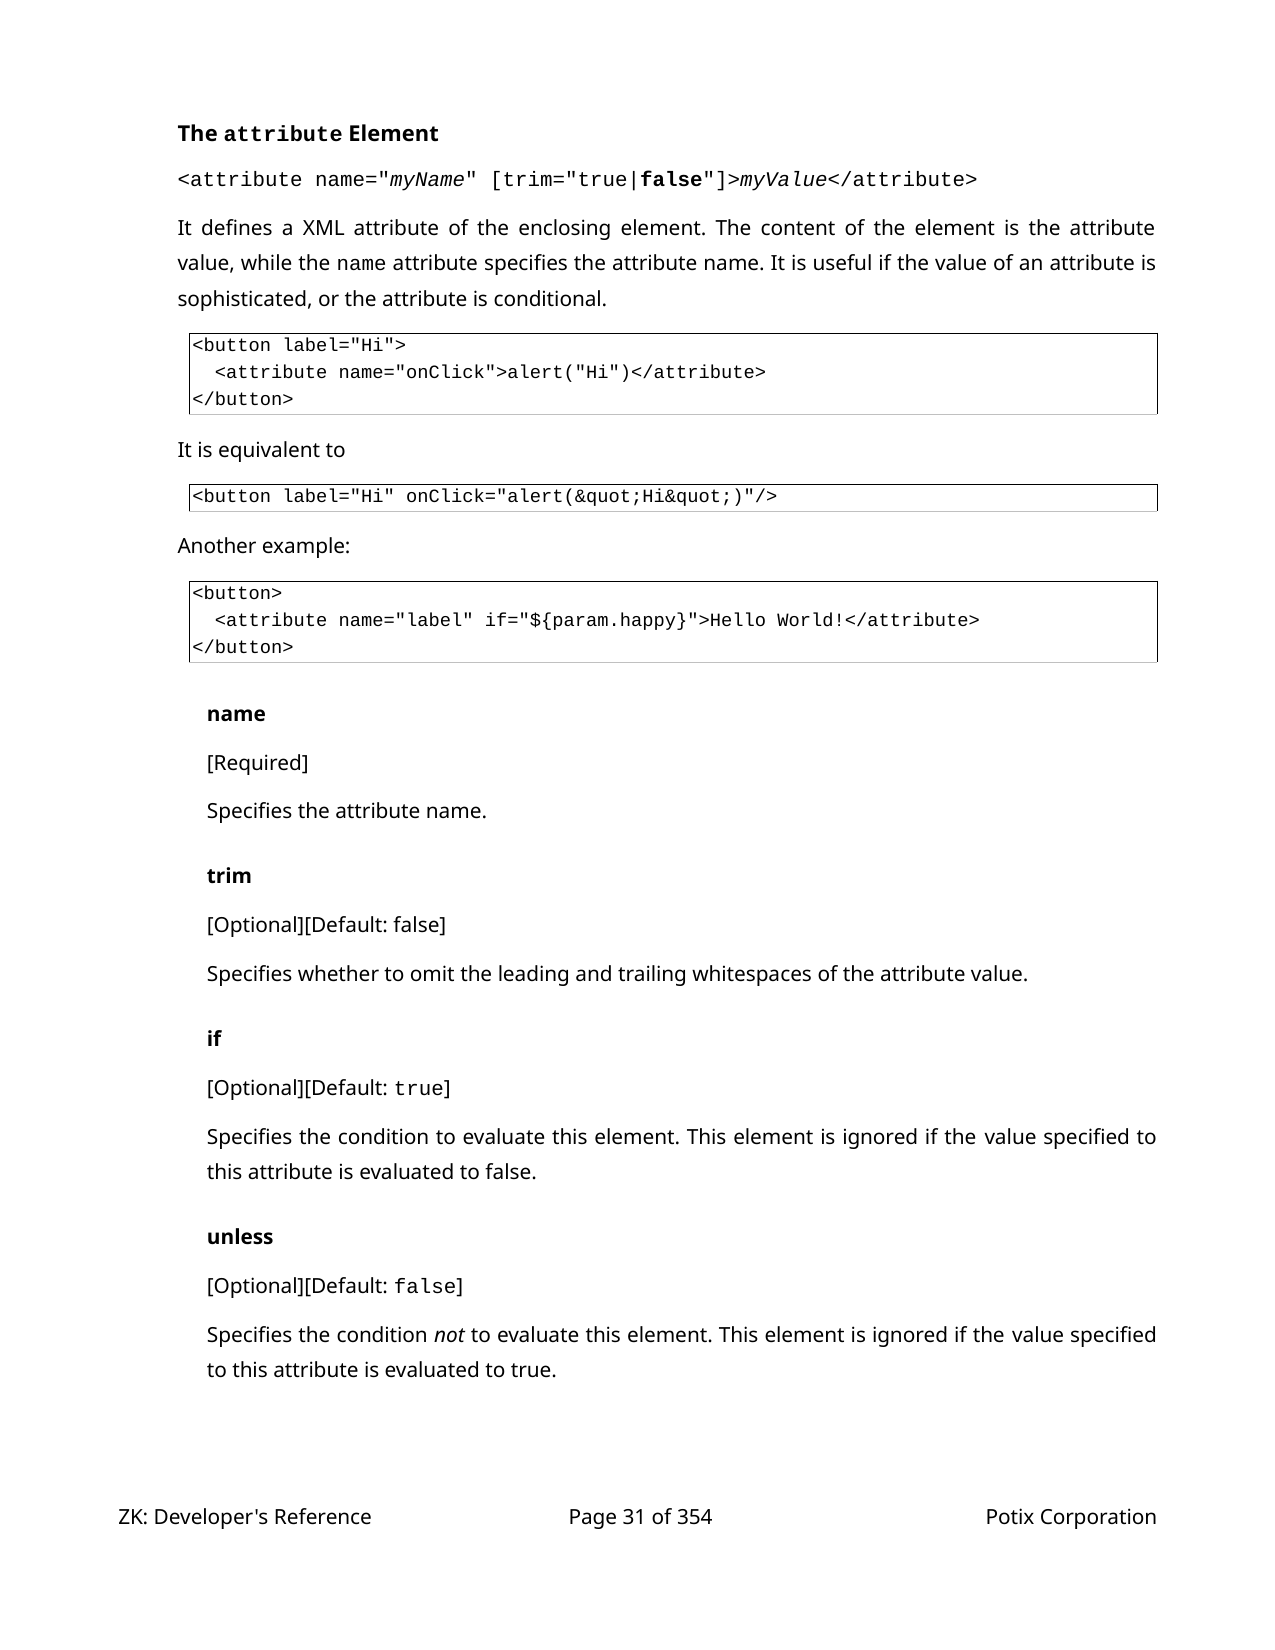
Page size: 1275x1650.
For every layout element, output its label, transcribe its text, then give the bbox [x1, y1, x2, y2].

text [Optional][Default: false] [207, 1271, 1157, 1299]
subtitle if [207, 1024, 1157, 1052]
subtitle The attribute Element [177, 118, 1157, 148]
text Specifies the attribute name. [207, 797, 1157, 825]
text Another example: [177, 532, 1157, 560]
text It is equivalent to [177, 435, 1157, 463]
text [Optional][Default: false] [207, 910, 1157, 938]
subtitle unless [207, 1222, 1157, 1250]
text It defines a XML attribute of the enclosing element. The content of the element is the attribute value, while the name attribute specifies the attribute name. It is useful if the value of an attribute is sophisticated, or the attribute is conditional. [177, 213, 1157, 312]
text Specifies the condition not to evaluate this element. This element is ignored if the value specified to this attribute is evaluated to true. [207, 1320, 1157, 1384]
subtitle trim [207, 861, 1157, 890]
text [Optional][Default: true] [207, 1073, 1157, 1101]
text Specifies whether to omit the leading and trailing whitespaces of the attribute value. [207, 959, 1157, 987]
text <button label="Hi" onClick="alert(&quot;Hi&quot;)"/> [190, 485, 1157, 511]
subtitle name [207, 699, 1157, 727]
text </button> [190, 387, 1157, 414]
text [Required] [207, 748, 1157, 776]
text <attribute name="onClick">alert("Hi")</attribute> [190, 360, 1157, 384]
text <attribute name="label" if="${param.happy}">Hello World!</attribute> [190, 608, 1157, 632]
text </button> [190, 635, 1157, 662]
text <attribute name="myName" [trim="true|false"]>myValue</attribute> [177, 169, 1157, 192]
text <button> [190, 582, 1157, 605]
text Specifies the condition to evaluate this element. This element is ignored if the value specified to this attribute is evaluated to false. [207, 1122, 1157, 1186]
text <button label="Hi"> [190, 334, 1157, 357]
